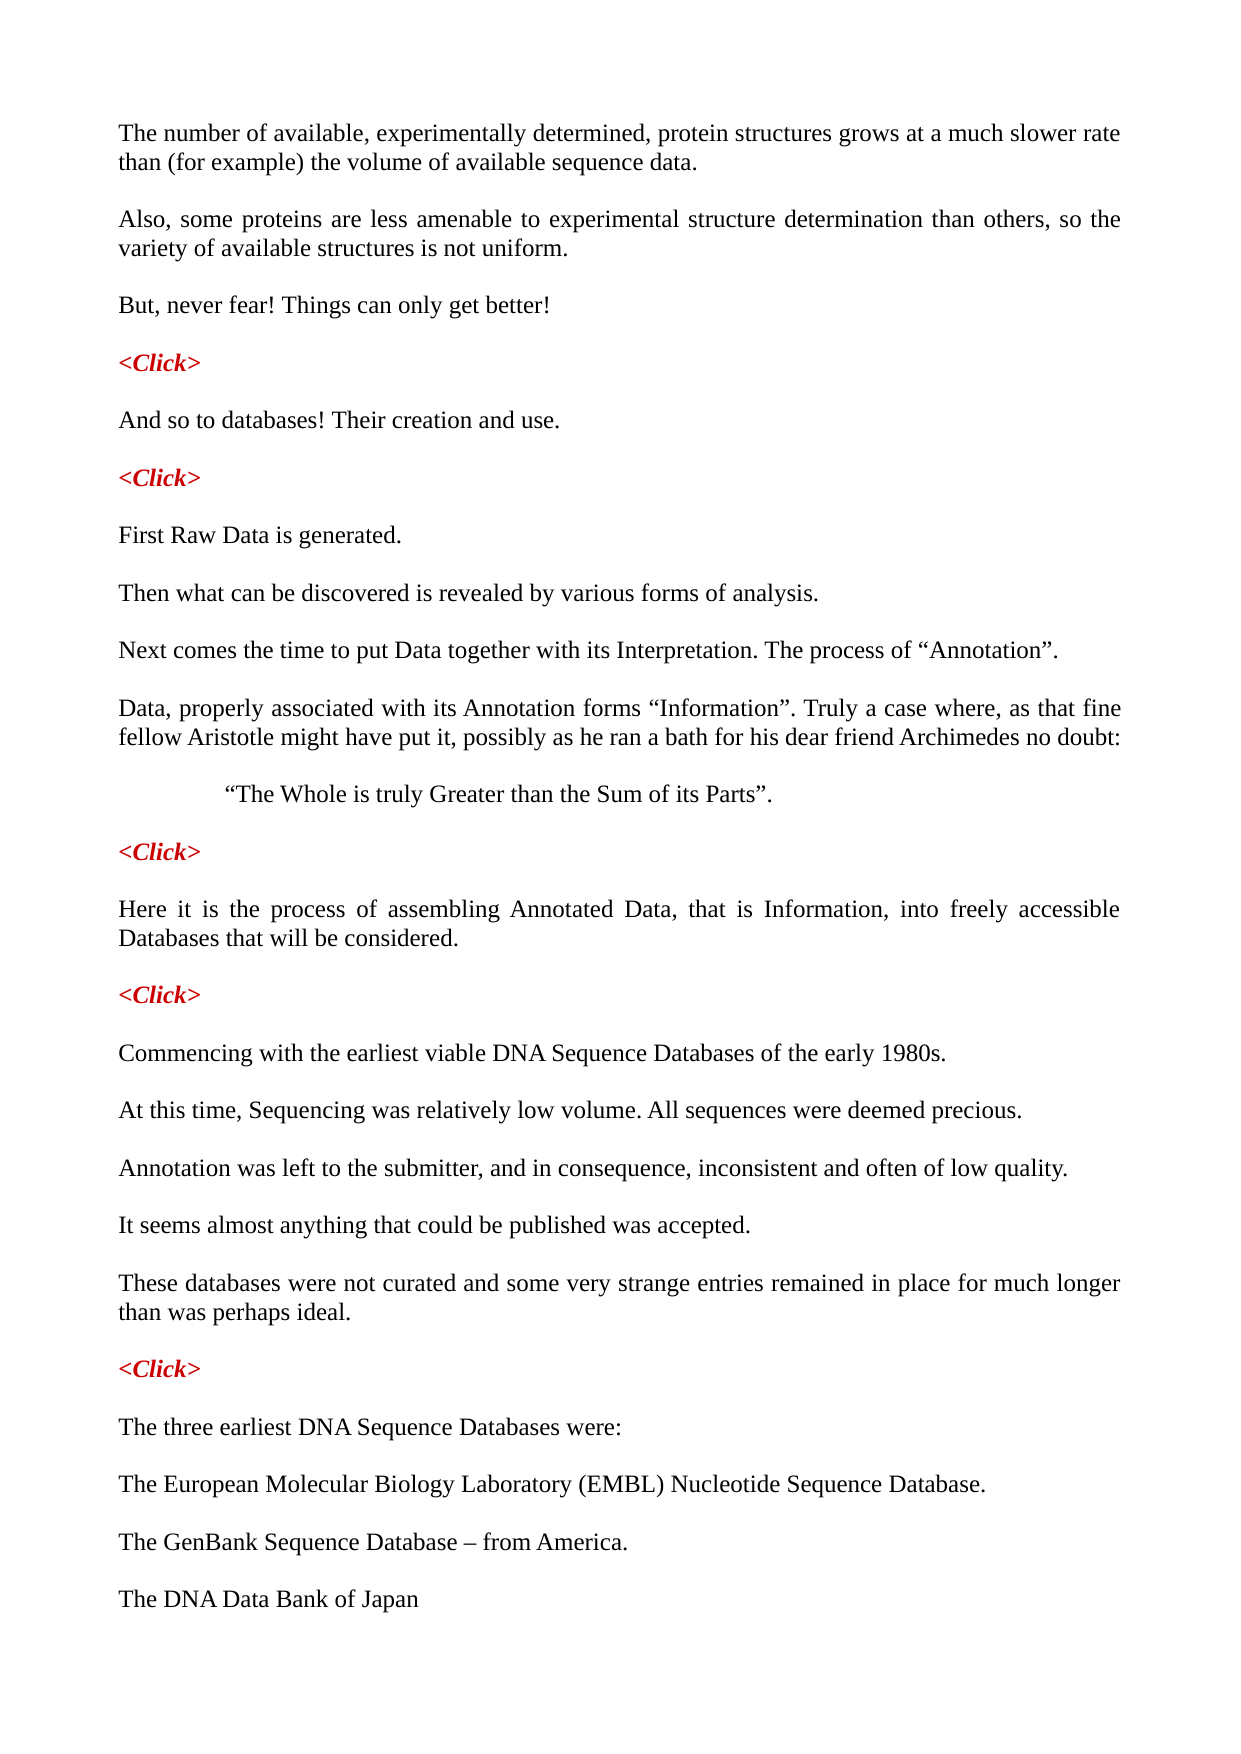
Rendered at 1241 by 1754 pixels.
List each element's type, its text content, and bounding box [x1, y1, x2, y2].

text The number of available, experimentally determined, protein structures grows at a much slower rate than (for example) the volume of available sequence data. [118, 118, 1122, 176]
text Then what can be discovered is revealed by various forms of analysis. [118, 578, 1122, 607]
text The European Molecular Biology Laboratory (EMBL) Nucleotide Sequence Database. [118, 1469, 1122, 1498]
text Data, properly associated with its Annotation forms “Information”. Truly a case where, as that fine fellow Aristotle might have put it, possibly as he ran a bath for his dear friend Archimedes no doubt: [118, 693, 1122, 751]
text Commencing with the earliest viable DNA Sequence Databases of the early 1980s. [118, 1038, 1122, 1067]
text <Click> [118, 1354, 1122, 1383]
text Here it is the process of assembling Annotated Data, that is Information, into freely accessible Databases that will be considered. [118, 894, 1122, 952]
text First Raw Data is generated. [118, 521, 1122, 549]
text It seems almost anything that could be published was accepted. [118, 1211, 1122, 1239]
text The GenBank Sequence Database – from America. [118, 1527, 1122, 1556]
text At this time, Sequencing was relatively low volume. All sequences were deemed precious. [118, 1096, 1122, 1124]
text The three earliest DNA Sequence Databases were: [118, 1412, 1122, 1441]
text And so to databases! Their creation and use. [118, 406, 1122, 434]
text These databases were not curated and some very strange entries remained in place for much longer than was perhaps ideal. [118, 1268, 1122, 1326]
text But, never fear! Things can only get better! [118, 291, 1122, 319]
text Also, some proteins are less amenable to experimental structure determination than others, so the variety of available structures is not uniform. [118, 204, 1122, 262]
text Next comes the time to put Data together with its Interpretation. The process of “Annotation”. [118, 636, 1122, 664]
text The DNA Data Bank of Japan [118, 1584, 1122, 1613]
text <Click> [118, 348, 1122, 377]
text <Click> [118, 837, 1122, 866]
text “The Whole is truly Greater than the Sum of its Parts”. [118, 779, 1122, 808]
text <Click> [118, 981, 1122, 1009]
text <Click> [118, 463, 1122, 492]
text Annotation was left to the submitter, and in consequence, inconsistent and often of low quality. [118, 1153, 1122, 1182]
